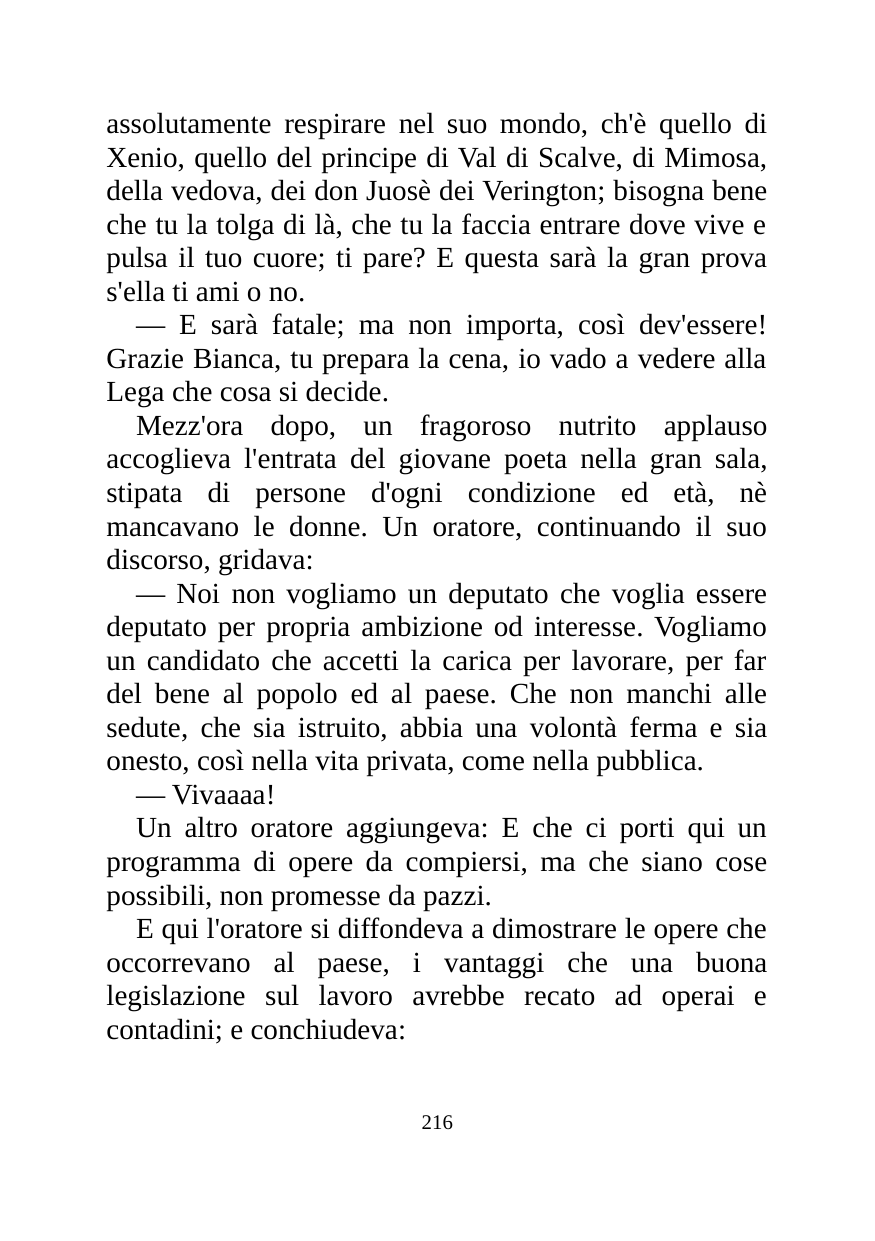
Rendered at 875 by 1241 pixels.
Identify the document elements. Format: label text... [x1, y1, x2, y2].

text — Vivaaaa! [106, 777, 768, 811]
text Un altro oratore aggiungeva: E che ci porti qui un programma di opere da compiersi, ma che siano cose possibili, non promesse da pazzi. [106, 811, 768, 911]
text — E sarà fatale; ma non importa, così dev'essere! Grazie Bianca, tu prepara la cena, io vado a vedere alla Lega che cosa si decide. [106, 307, 768, 408]
text assolutamente respirare nel suo mondo, ch'è quello di Xenio, quello del principe di Val di Scalve, di Mimosa, della vedova, dei don Juosè dei Verington; bisogna bene che tu la tolga di là, che tu la faccia entrare dove vive e pulsa il tuo cuore; ti pare? E questa sarà la gran prova s'ella ti ami o no. [106, 106, 768, 307]
text E qui l'oratore si diffondeva a dimostrare le opere che occorrevano al paese, i vantaggi che una buona legislazione sul lavoro avrebbe recato ad operai e contadini; e conchiudeva: [106, 911, 768, 1045]
text — Noi non vogliamo un deputato che voglia essere deputato per propria ambizione od interesse. Vogliamo un candidato che accetti la carica per lavorare, per far del bene al popolo ed al paese. Che non manchi alle sedute, che sia istruito, abbia una volontà ferma e sia onesto, così nella vita privata, come nella pubblica. [106, 576, 768, 777]
text Mezz'ora dopo, un fragoroso nutrito applauso accoglieva l'entrata del giovane poeta nella gran sala, stipata di persone d'ogni condizione ed età, nè mancavano le donne. Un oratore, continuando il suo discorso, gridava: [106, 408, 768, 576]
